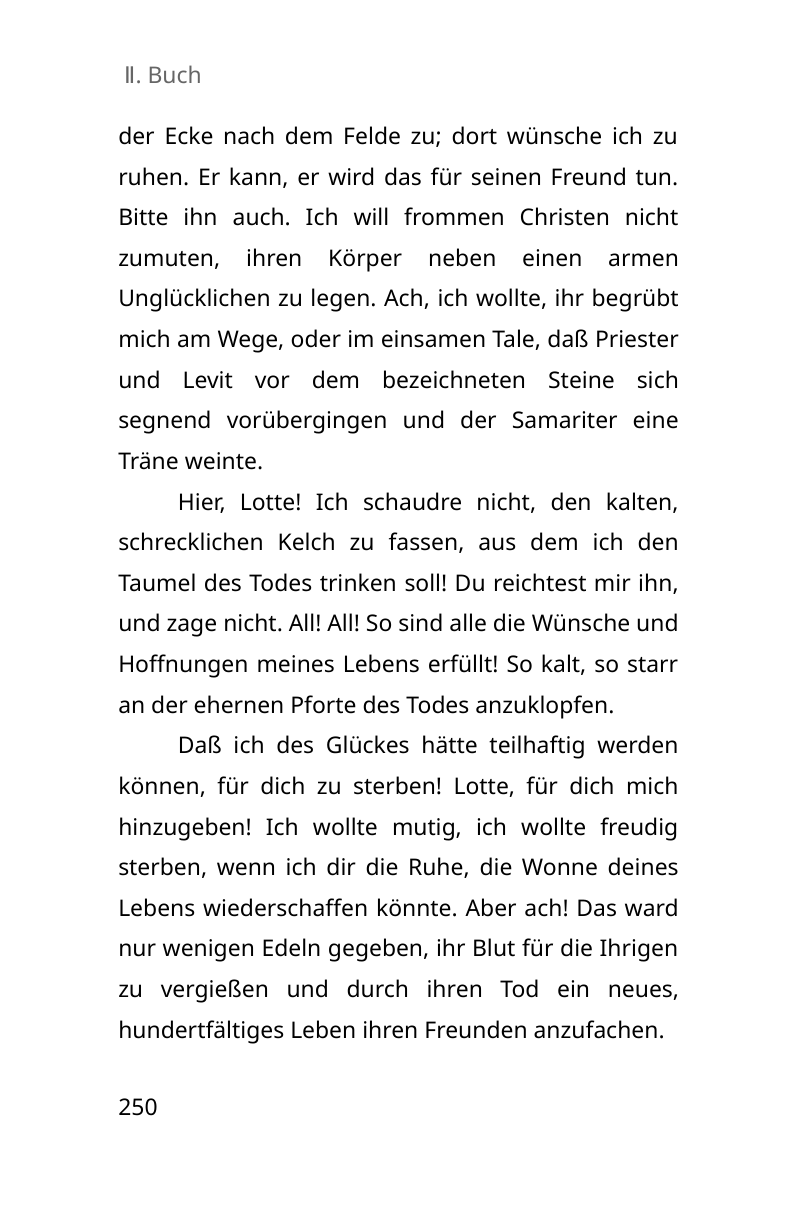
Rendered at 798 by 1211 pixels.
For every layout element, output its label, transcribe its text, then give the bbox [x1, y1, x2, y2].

text Hier, Lotte! Ich schaudre nicht, den kalten, schrecklichen Kelch zu fassen, aus dem ich den Taumel des Todes trinken soll! Du reichtest mir ihn, und zage nicht. All! All! So sind alle die Wünsche und Hoffnungen meines Lebens erfüllt! So kalt, so starr an der ehernen Pforte des Todes anzuklopfen. [118, 485, 679, 720]
text Daß ich des Glückes hätte teilhaftig werden können, für dich zu sterben! Lotte, für dich mich hinzugeben! Ich wollte mutig, ich wollte freudig sterben, wenn ich dir die Ruhe, die Wonne deines Lebens wiederschaffen könnte. Aber ach! Das ward nur wenigen Edeln gegeben, ihr Blut für die Ihrigen zu vergießen und durch ihren Tod ein neues, hundertfältiges Leben ihren Freunden anzufachen. [118, 729, 679, 1045]
text der Ecke nach dem Felde zu; dort wünsche ich zu ruhen. Er kann, er wird das für seinen Freund tun. Bitte ihn auch. Ich will frommen Christen nicht zumuten, ihren Körper neben einen armen Unglücklichen zu legen. Ach, ich wollte, ihr begrübt mich am Wege, oder im einsamen Tale, daß Priester und Levit vor dem bezeichneten Steine sich segnend vorübergingen und der Samariter eine Träne weinte. [118, 120, 679, 476]
